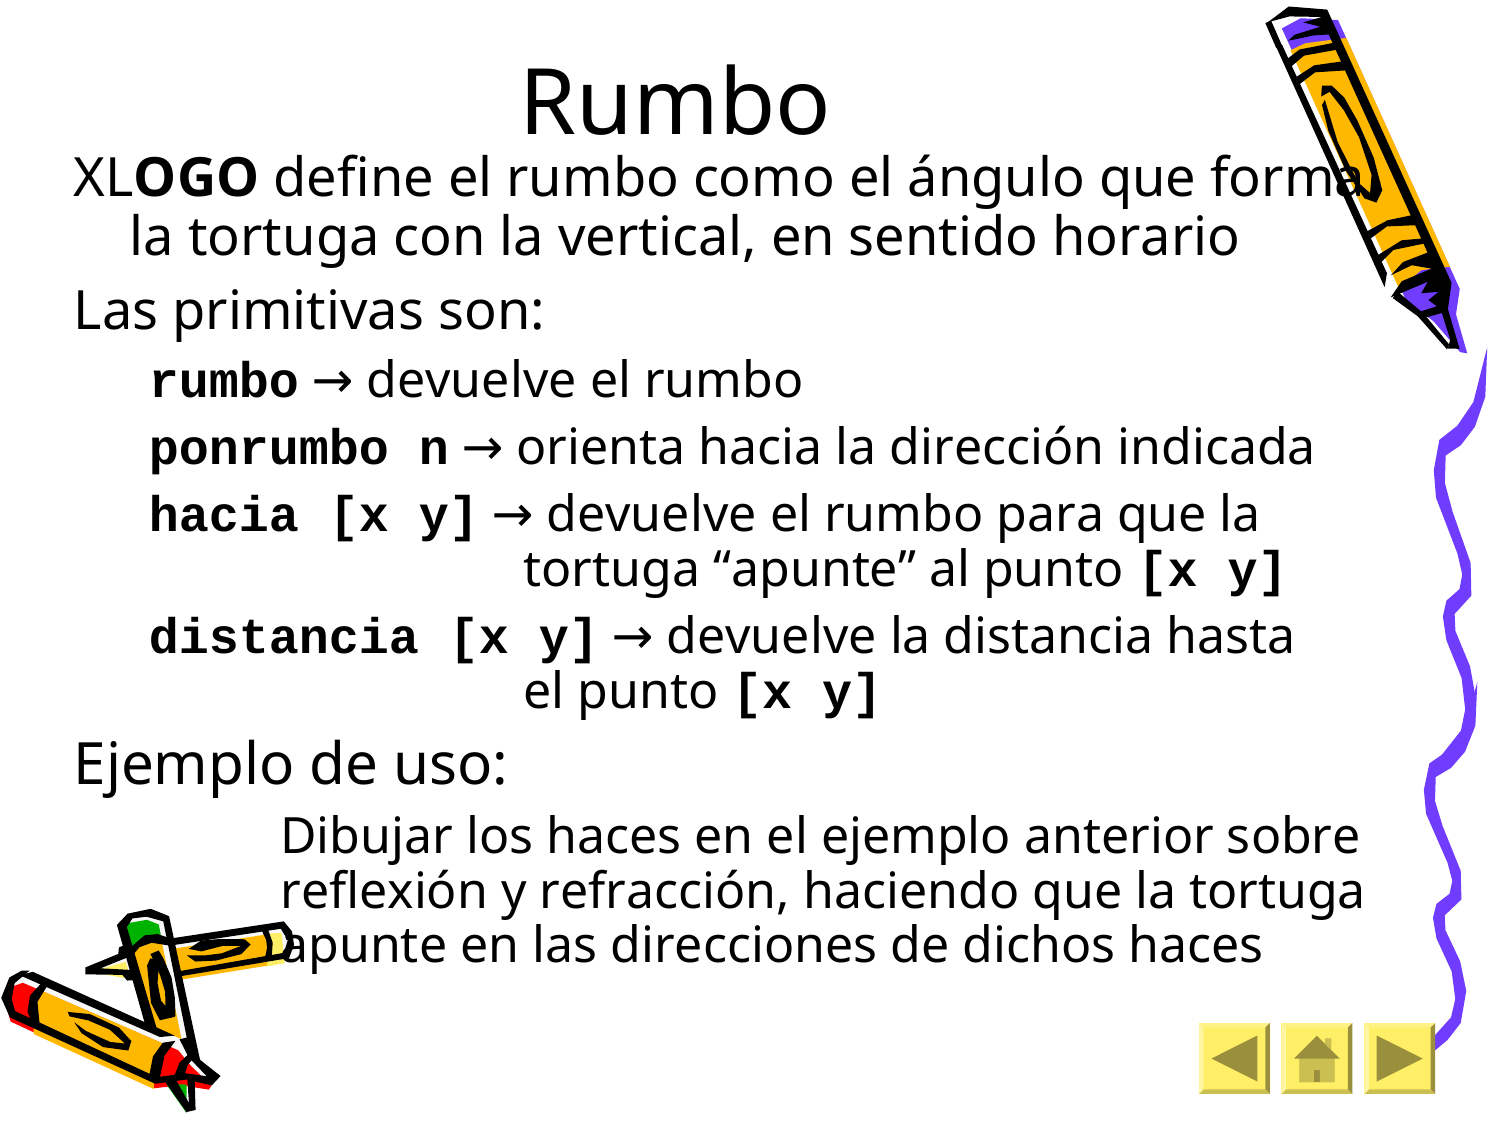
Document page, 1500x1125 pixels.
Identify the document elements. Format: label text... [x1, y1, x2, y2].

title Rumbo [112, 25, 1240, 170]
text_box [1283, 1023, 1353, 1094]
text_box [1366, 1023, 1436, 1094]
list XLOGO define el rumbo como el ángulo que forma la tortuga con la vertical, en sentido horario Las primitivas son: rumbo → devuelve el rumbo ponrumbo n → orienta hacia la dirección indicada hacia [x y] → devuelve el rumbo para que la tortuga “apunte” al punto [x y] distancia [x y] → devuelve la distancia hasta el punto [x y] Ejemplo de uso: Dibujar los haces en el ejemplo anterior sobre reflexión y refracción, haciendo que la tortuga apunte en las direcciones de dichos haces [59, 141, 1394, 1077]
text_box [1200, 1023, 1270, 1094]
